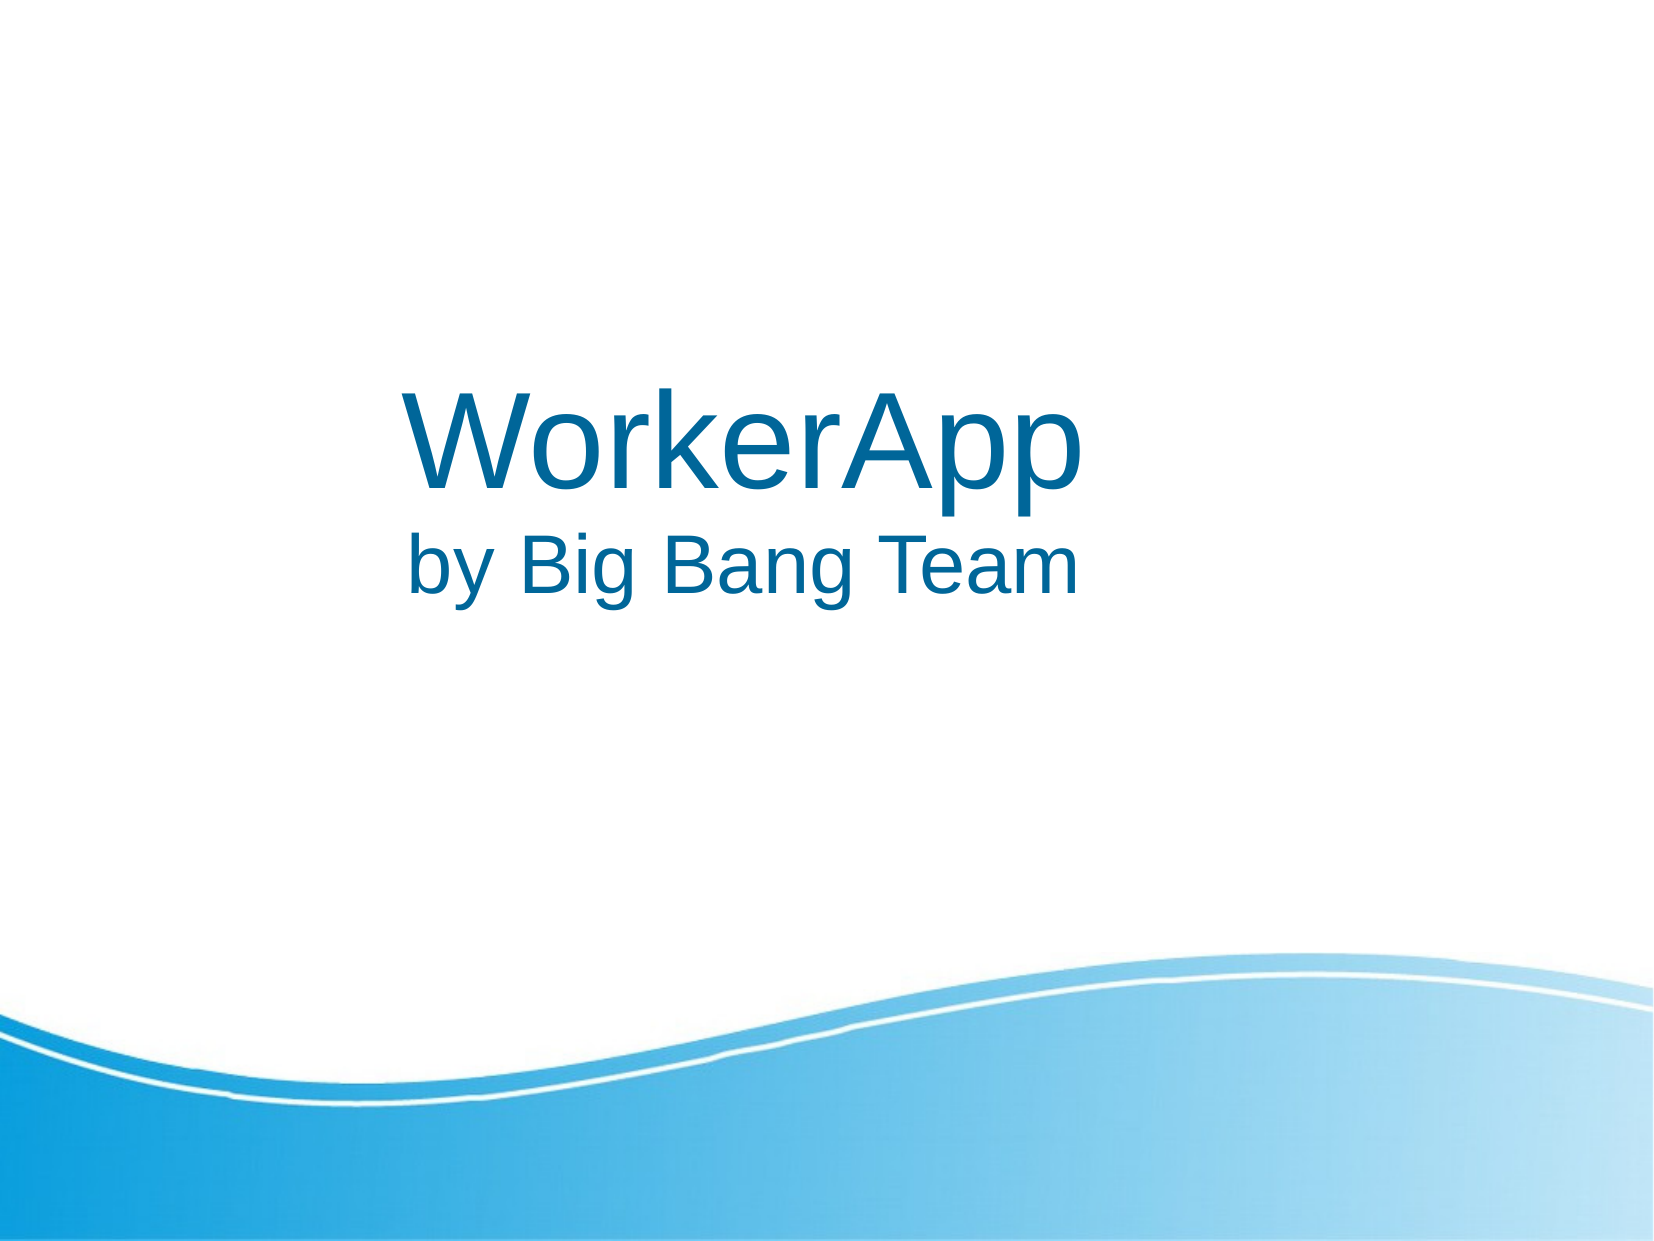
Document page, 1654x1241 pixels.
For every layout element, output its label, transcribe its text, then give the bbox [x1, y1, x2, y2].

title WorkerApp by Big Bang Team [0, 364, 1489, 612]
picture [0, 952, 1654, 1241]
picture [85, 1053, 95, 1059]
